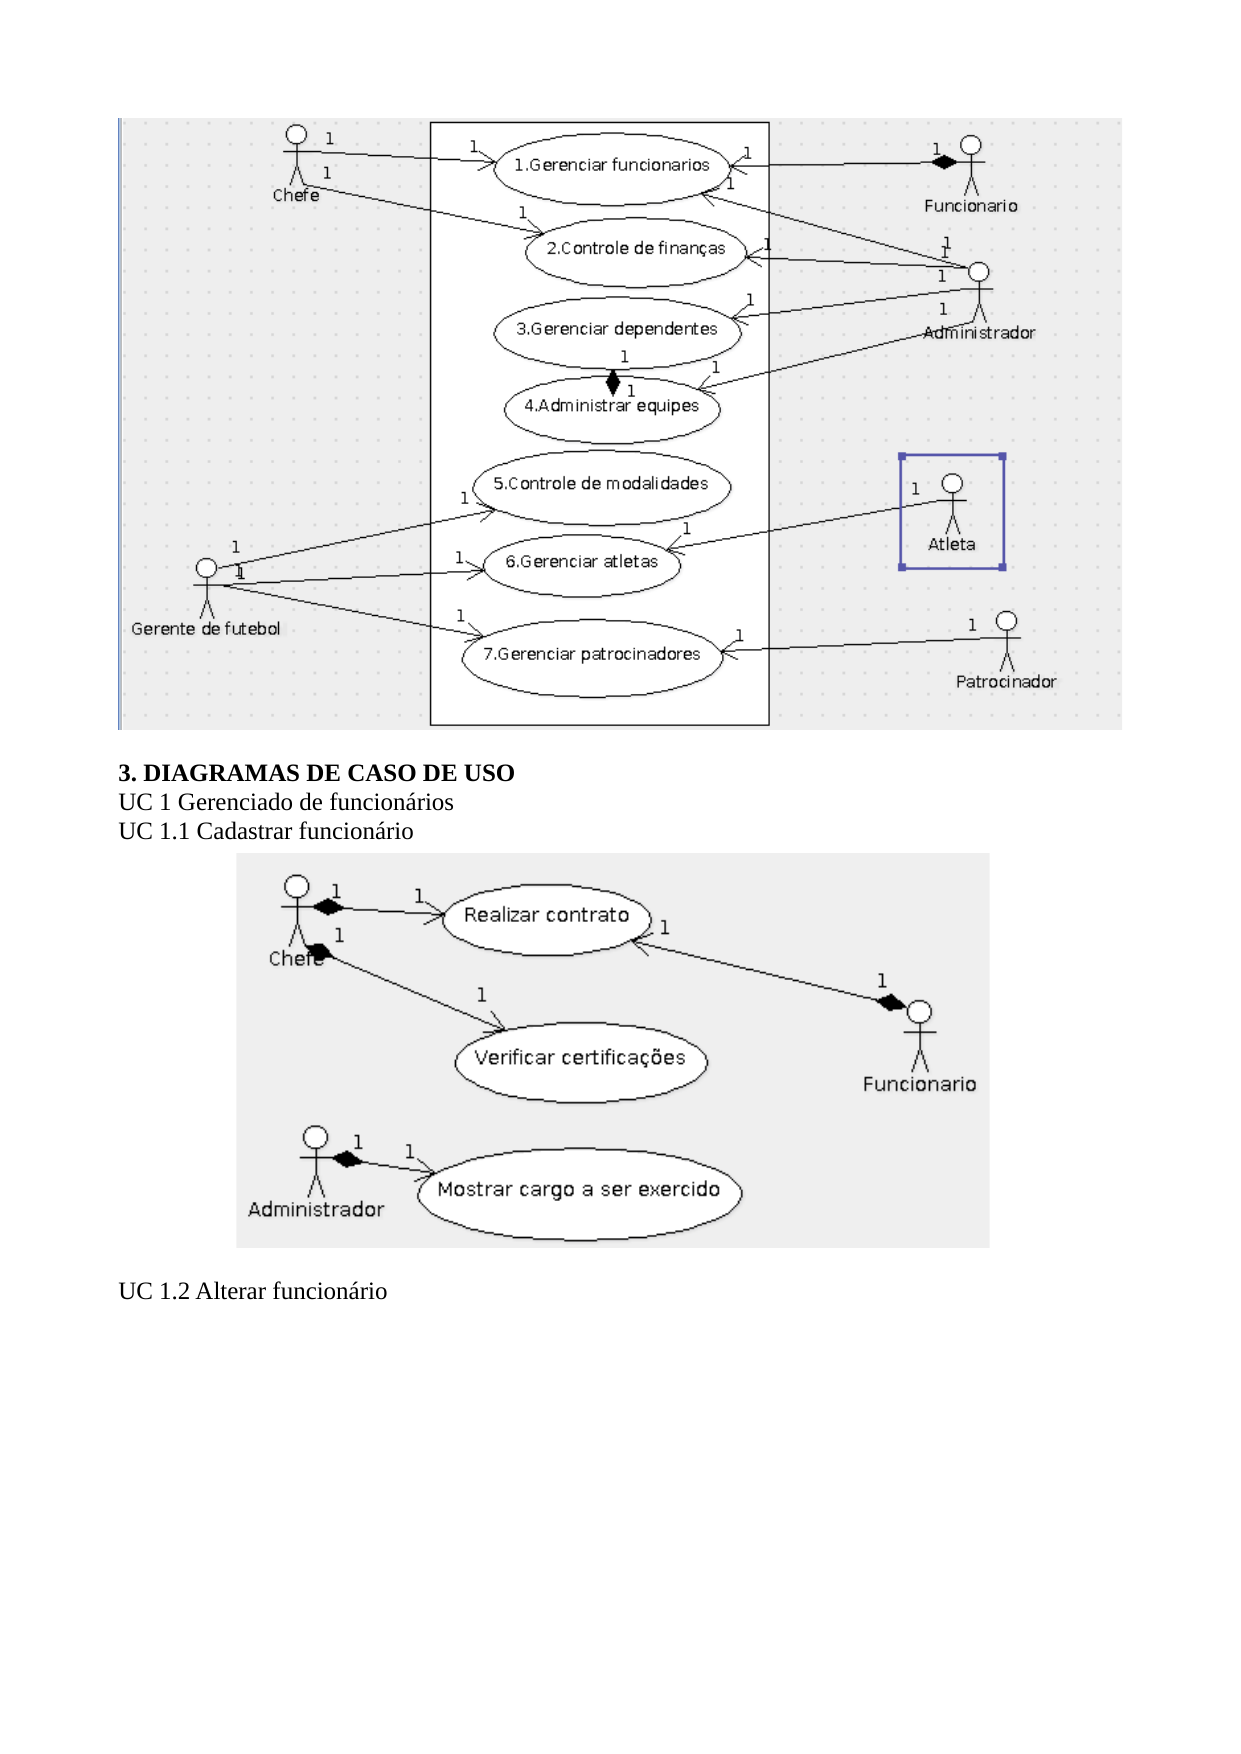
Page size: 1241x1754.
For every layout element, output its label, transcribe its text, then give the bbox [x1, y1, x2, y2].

text UC 1.2 Alterar funcionário [118, 1276, 1122, 1305]
text UC 1.1 Cadastrar funcionário [118, 816, 1122, 845]
picture [118, 118, 1123, 730]
text 3. DIAGRAMAS DE CASO DE USO [118, 758, 1122, 787]
text UC 1 Gerenciado de funcionários [118, 787, 1122, 816]
picture [236, 853, 990, 1248]
